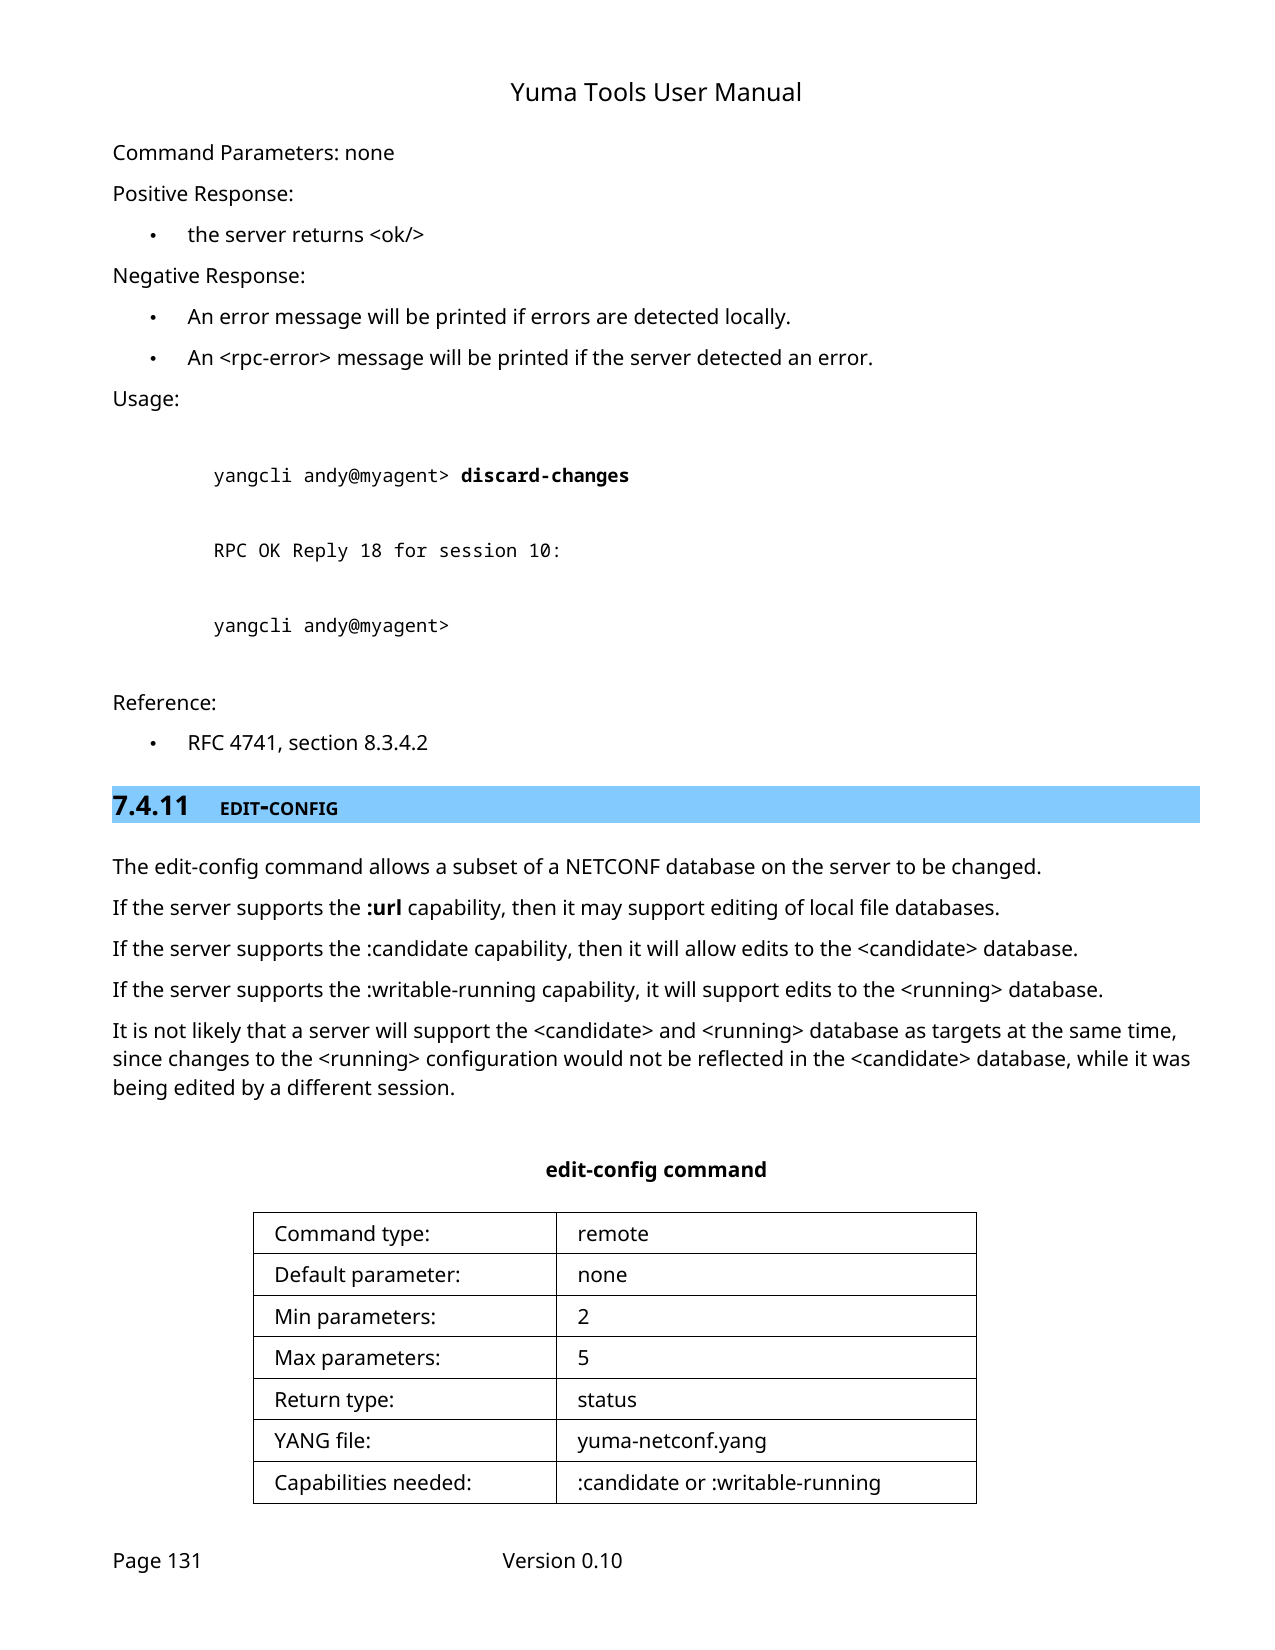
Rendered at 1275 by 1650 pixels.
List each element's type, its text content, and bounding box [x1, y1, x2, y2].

list An <rpc-error> message will be printed if the server detected an error. [150, 343, 1200, 372]
table_cell Max parameters: [254, 1337, 556, 1378]
text The edit-config command allows a subset of a NETCONF database on the server to be changed. [112, 852, 1200, 881]
text If the server supports the :candidate capability, then it will allow edits to the <candidate> database. [112, 934, 1200, 962]
table_cell yuma-netconf.yang [557, 1420, 976, 1461]
table_cell :candidate or :writable-running [557, 1462, 976, 1502]
list An error message will be printed if errors are detected locally. [150, 302, 1200, 331]
list the server returns <ok/> [150, 220, 1200, 249]
text If the server supports the :writable-running capability, it will support edits to the <running> database. [112, 975, 1200, 1003]
text Usage: [112, 384, 1200, 413]
subtitle edit-config command [127, 1155, 1185, 1183]
text It is not likely that a server will support the <candidate> and <running> database as targets at the same time, since changes to the <running> configuration would not be reflected in the <candidate> database, while it was being edited by a different session. [112, 1016, 1200, 1101]
table_cell 2 [557, 1296, 976, 1336]
table_cell none [557, 1254, 976, 1295]
text If the server supports the :url capability, then it may support editing of local file databases. [112, 893, 1200, 922]
table_header Command type: [254, 1213, 556, 1253]
table_cell Default parameter: [254, 1254, 556, 1295]
table_cell Min parameters: [254, 1296, 556, 1336]
table_cell Return type: [254, 1379, 556, 1419]
text yangcli andy@myagent> [139, 613, 1200, 638]
subtitle edit-config [112, 786, 1200, 823]
text RPC OK Reply 18 for session 10: [139, 538, 1200, 563]
table_cell 5 [557, 1337, 976, 1378]
table_cell status [557, 1379, 976, 1419]
table_cell Capabilities needed: [254, 1462, 556, 1502]
text Negative Response: [112, 261, 1200, 290]
text Command Parameters: none [112, 138, 1200, 167]
text Reference: [112, 688, 1200, 716]
text Positive Response: [112, 179, 1200, 208]
table_header remote [557, 1213, 976, 1253]
table_cell YANG file: [254, 1420, 556, 1461]
text yangcli andy@myagent> discard-changes [139, 463, 1200, 488]
list RFC 4741, section 8.3.4.2 [150, 728, 1200, 757]
